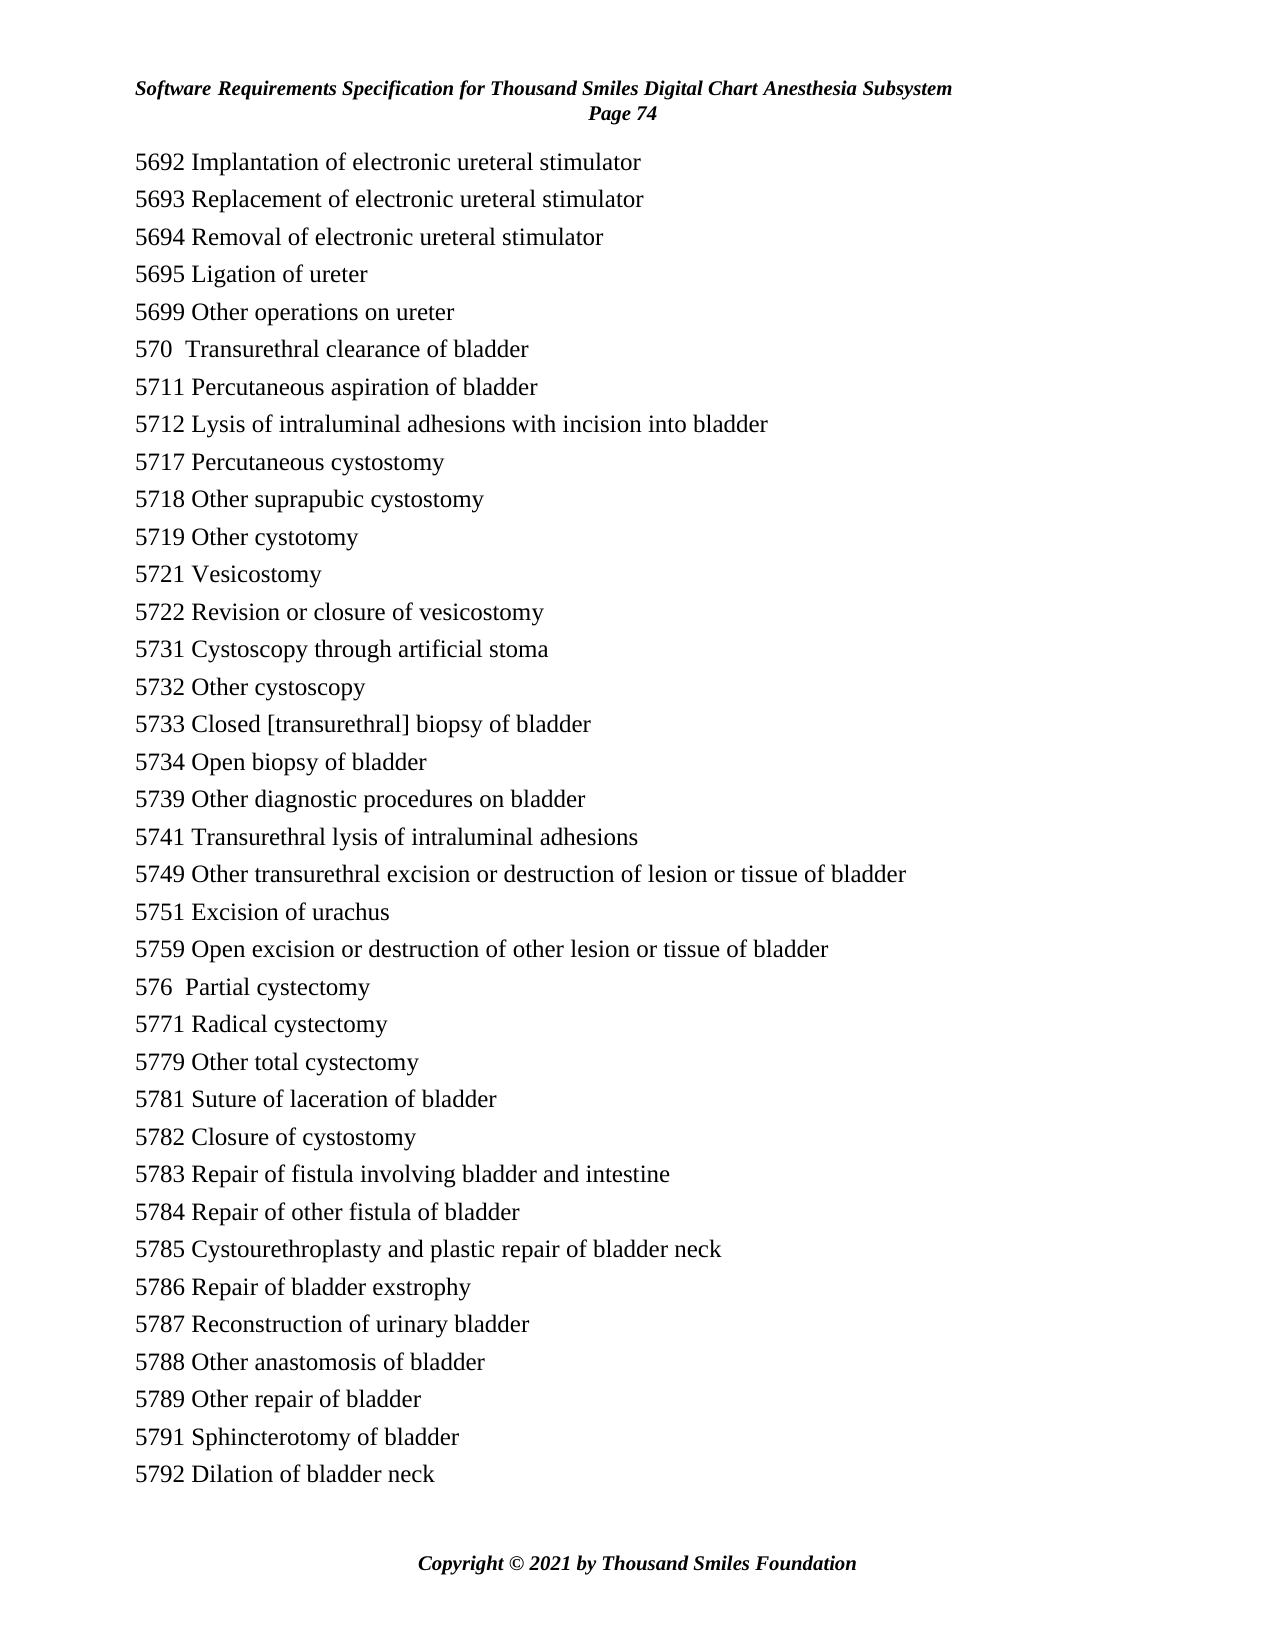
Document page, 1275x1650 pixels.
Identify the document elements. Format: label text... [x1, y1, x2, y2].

text 570 Transurethral clearance of bladder [135, 337, 1140, 362]
text 5781 Suture of laceration of bladder [135, 1087, 1140, 1112]
text 5786 Repair of bladder exstrophy [135, 1275, 1140, 1300]
text 5779 Other total cystectomy [135, 1050, 1140, 1075]
text 5792 Dilation of bladder neck [135, 1462, 1140, 1487]
text 5787 Reconstruction of urinary bladder [135, 1312, 1140, 1337]
text 5789 Other repair of bladder [135, 1387, 1140, 1412]
text 5694 Removal of electronic ureteral stimulator [135, 225, 1140, 250]
text 5721 Vesicostomy [135, 562, 1140, 587]
text 5693 Replacement of electronic ureteral stimulator [135, 187, 1140, 212]
text 5692 Implantation of electronic ureteral stimulator [135, 150, 1140, 175]
text 5699 Other operations on ureter [135, 300, 1140, 325]
text 5711 Percutaneous aspiration of bladder [135, 375, 1140, 400]
text 576 Partial cystectomy [135, 975, 1140, 1000]
text 5784 Repair of other fistula of bladder [135, 1200, 1140, 1225]
text 5791 Sphincterotomy of bladder [135, 1425, 1140, 1450]
text 5718 Other suprapubic cystostomy [135, 487, 1140, 512]
text 5717 Percutaneous cystostomy [135, 450, 1140, 475]
text 5733 Closed [transurethral] biopsy of bladder [135, 712, 1140, 737]
text 5749 Other transurethral excision or destruction of lesion or tissue of bladder [135, 862, 1140, 887]
text 5771 Radical cystectomy [135, 1012, 1140, 1037]
text 5739 Other diagnostic procedures on bladder [135, 787, 1140, 812]
text 5783 Repair of fistula involving bladder and intestine [135, 1162, 1140, 1187]
text 5785 Cystourethroplasty and plastic repair of bladder neck [135, 1237, 1140, 1262]
text 5741 Transurethral lysis of intraluminal adhesions [135, 825, 1140, 850]
text 5719 Other cystotomy [135, 525, 1140, 550]
text 5732 Other cystoscopy [135, 675, 1140, 700]
text 5751 Excision of urachus [135, 900, 1140, 925]
text 5734 Open biopsy of bladder [135, 750, 1140, 775]
text 5759 Open excision or destruction of other lesion or tissue of bladder [135, 937, 1140, 962]
text 5712 Lysis of intraluminal adhesions with incision into bladder [135, 412, 1140, 437]
text 5731 Cystoscopy through artificial stoma [135, 637, 1140, 662]
text 5722 Revision or closure of vesicostomy [135, 600, 1140, 625]
text 5695 Ligation of ureter [135, 262, 1140, 287]
text 5788 Other anastomosis of bladder [135, 1350, 1140, 1375]
text 5782 Closure of cystostomy [135, 1125, 1140, 1150]
